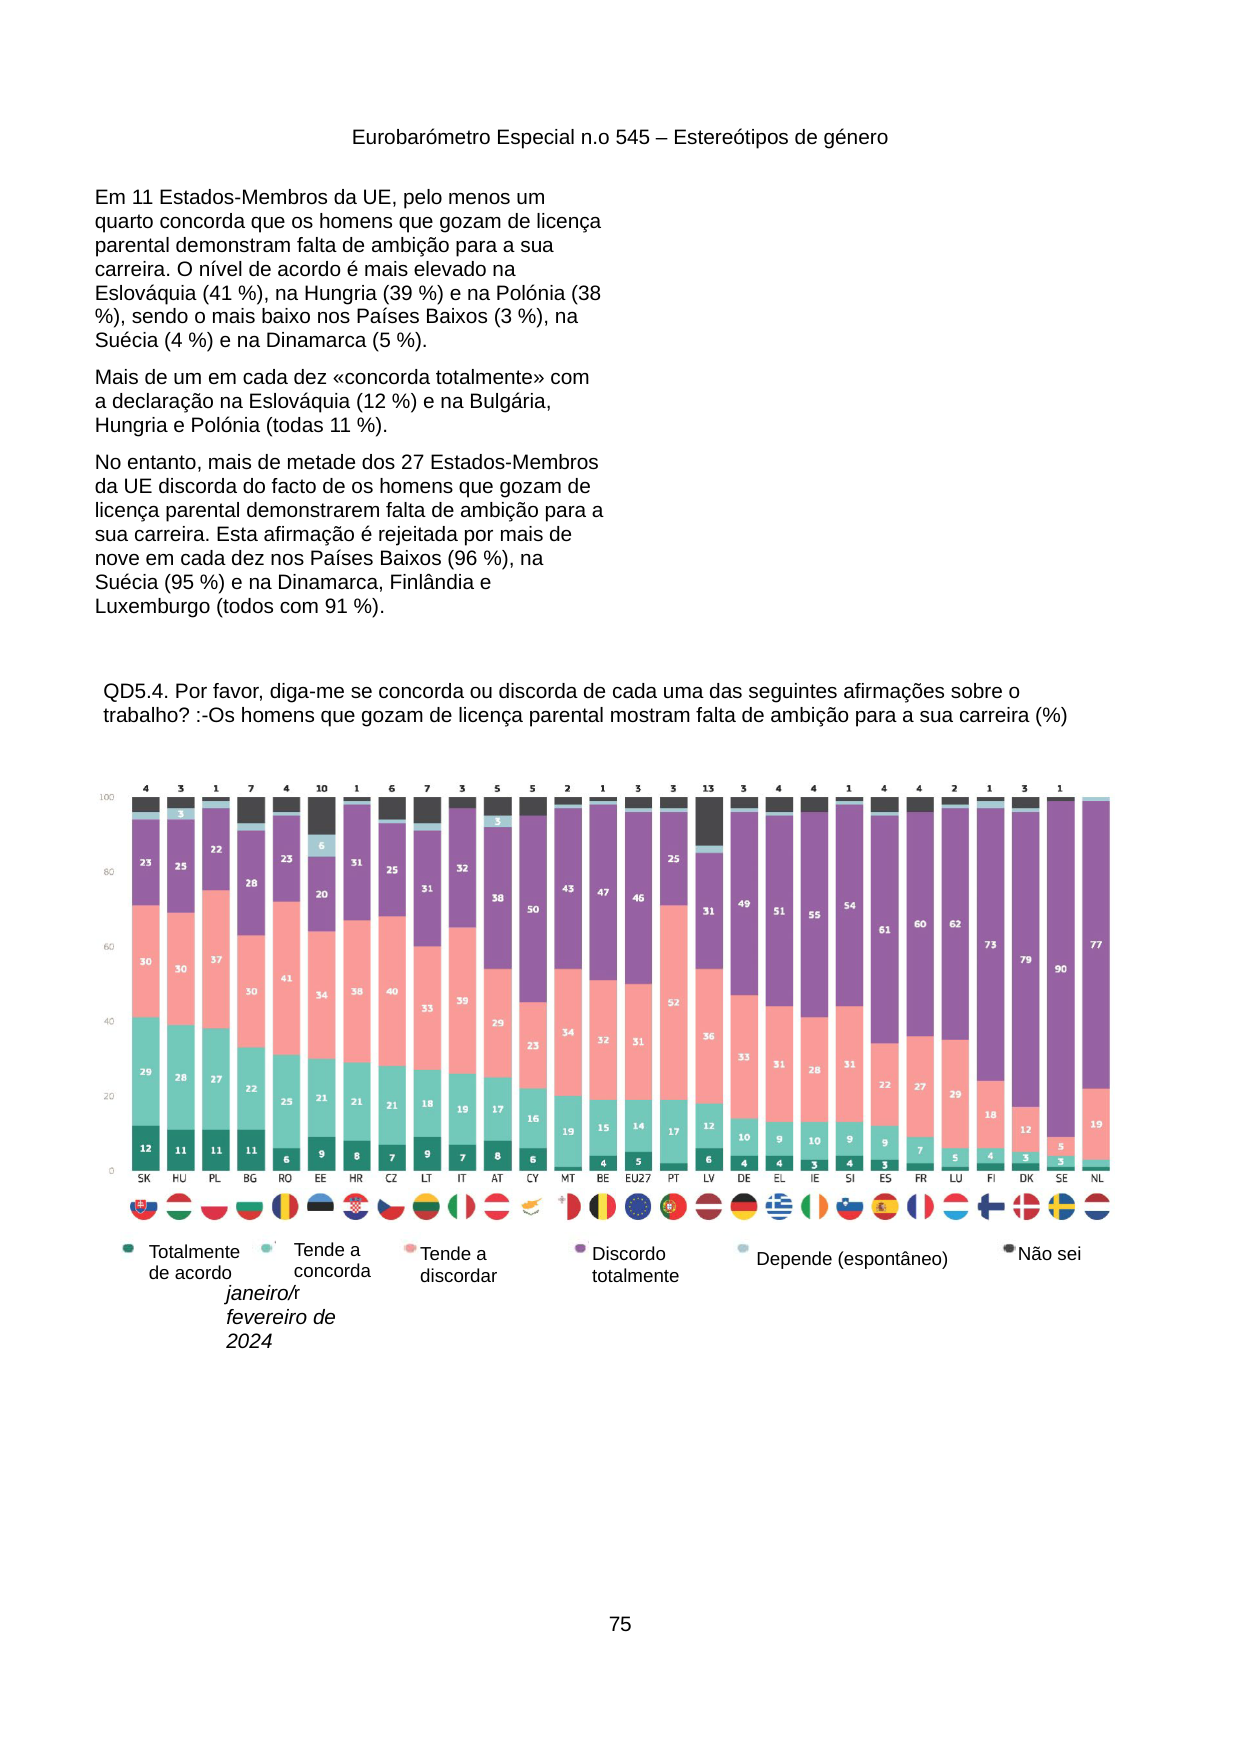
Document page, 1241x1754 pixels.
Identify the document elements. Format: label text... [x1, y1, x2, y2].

picture [759, 1254, 767, 1263]
picture [89, 779, 1115, 1223]
text No entanto, mais de metade dos 27 Estados-Membros da UE discorda do facto de os homens que gozam de licença parental demonstrarem falta de ambição para a sua carreira. Esta afirmação é rejeitada por mais de nove em cada dez nos Países Baixos (96 %), na Suécia (95 %) e na Dinamarca, Finlândia e Luxemburgo (todos com 91 %). [94, 450, 605, 618]
text Mais de um em cada dez «concorda totalmente» com a declaração na Eslováquia (12 %) e na Bulgária, Hungria e Polónia (todas 11 %). [94, 365, 605, 437]
picture [116, 1226, 1016, 1263]
text Em 11 Estados-Membros da UE, pelo menos um quarto concorda que os homens que gozam de licença parental demonstram falta de ambição para a sua carreira. O nível de acordo é mais elevado na Eslováquia (41 %), na Hungria (39 %) e na Polónia (38 %), sendo o mais baixo nos Países Baixos (3 %), na Suécia (4 %) e na Dinamarca (5 %). [94, 184, 605, 352]
